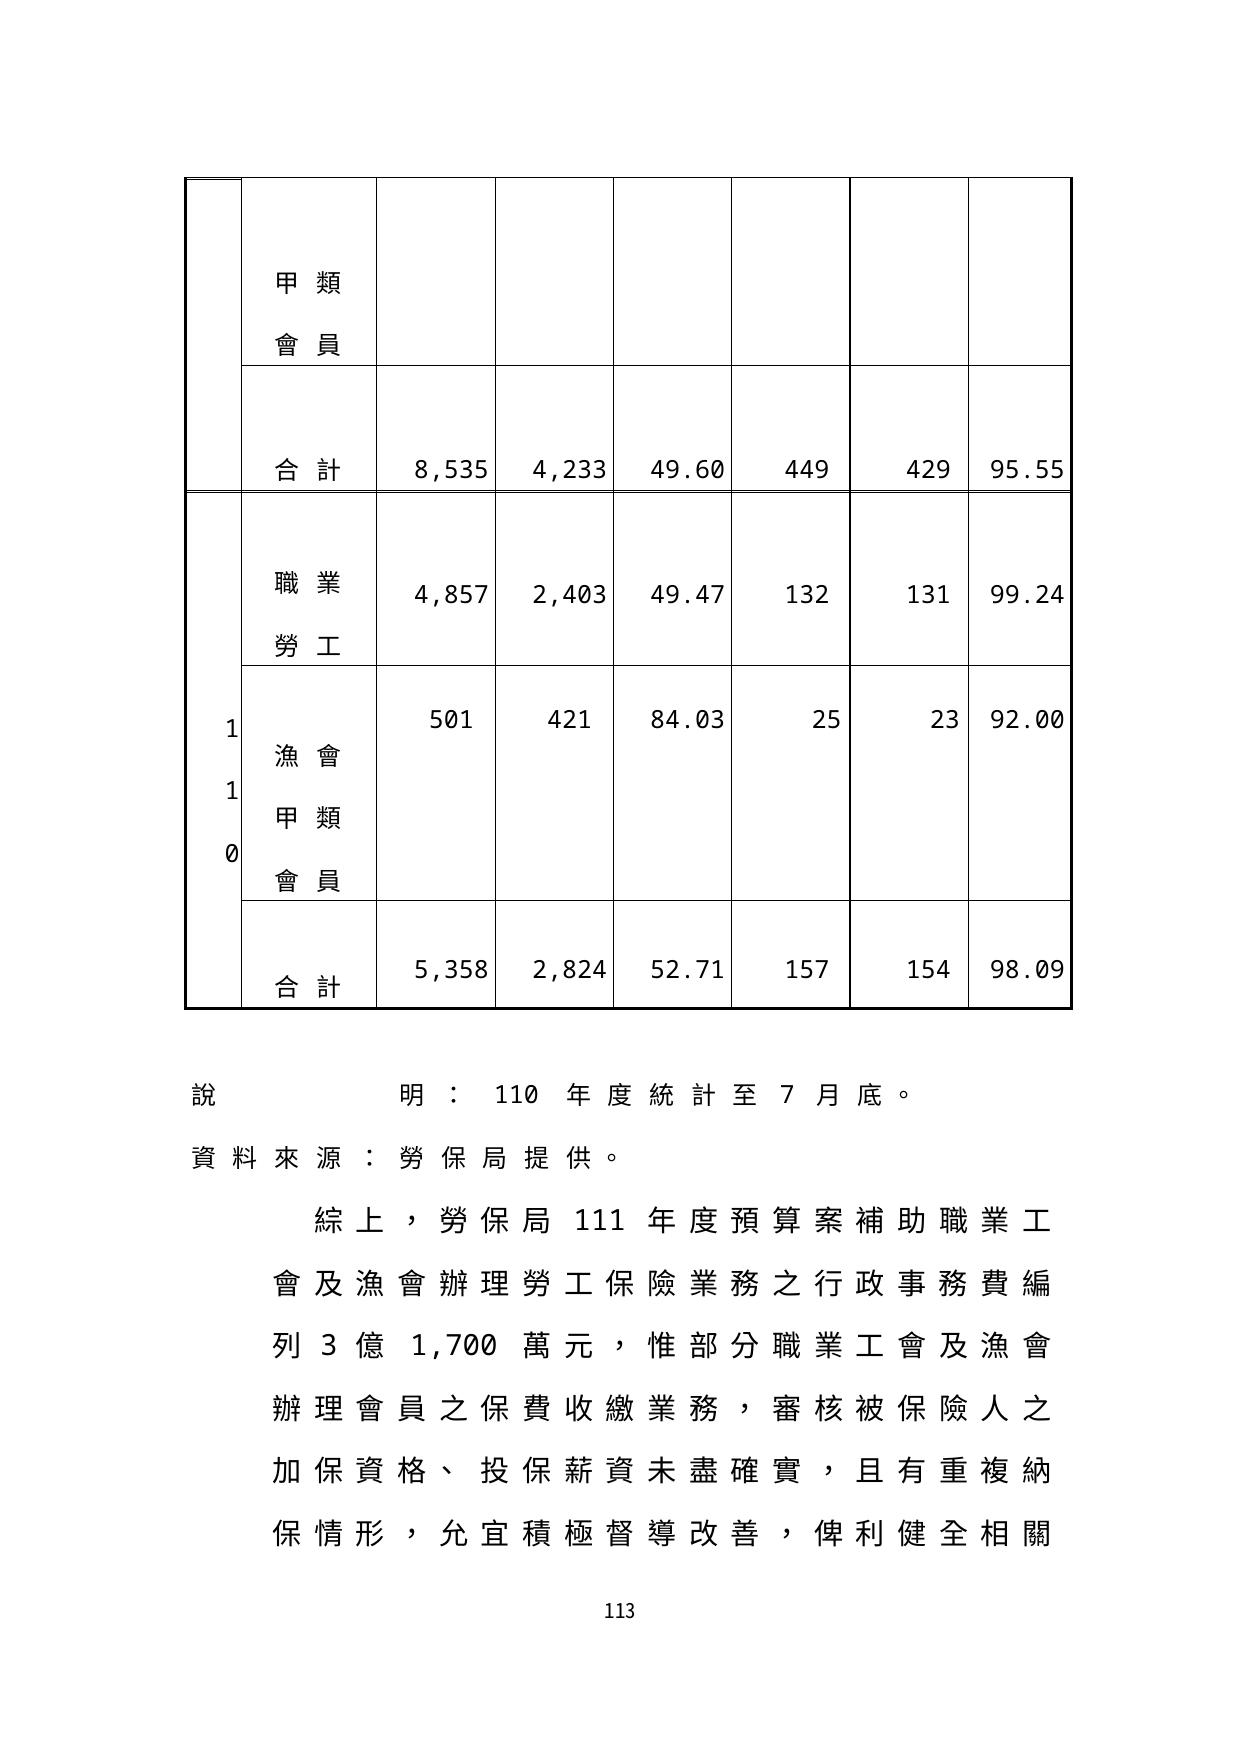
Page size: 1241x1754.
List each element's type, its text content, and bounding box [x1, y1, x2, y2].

table_cell [969, 178, 1070, 365]
table_cell 449 [732, 366, 849, 490]
table_cell 2,403 [496, 493, 613, 665]
table_cell 132 [732, 493, 849, 665]
table_cell 157 [732, 901, 849, 1007]
table_cell 421 [496, 666, 613, 900]
table_cell 合計 [242, 901, 376, 1007]
table_cell [187, 180, 241, 490]
table_cell 25 [732, 666, 849, 900]
table_cell 合計 [242, 366, 376, 490]
table_cell 4,857 [377, 493, 495, 665]
table_cell 職業勞工 [242, 493, 376, 665]
table_cell 154 [851, 901, 968, 1007]
table_cell 110 [187, 493, 241, 1007]
table_cell 23 [851, 666, 968, 900]
table_cell 98.09 [969, 901, 1070, 1007]
table_cell 131 [851, 493, 968, 665]
table_cell 8,535 [377, 366, 495, 490]
text 說 明：110年度統計至7月底。 [183, 1052, 1058, 1115]
text 資料來源：勞保局提供。 [183, 1115, 1058, 1177]
table_cell 52.71 [614, 901, 731, 1007]
table_cell 99.24 [969, 493, 1070, 665]
table_cell [496, 178, 613, 365]
table_cell 4,233 [496, 366, 613, 490]
table_cell [614, 178, 731, 365]
text 綜上，勞保局111年度預算案補助職業工會及漁會辦理勞工保險業務之行政事務費編列3億1,700萬元，惟部分職業工會及漁會辦理會員之保費收繳業務，審核被保險人之加保資格、投保薪資未盡確實，且有重複納保情形，允宜積極督導改善，俾利健全相關 [242, 1177, 1058, 1552]
table_cell 甲類會員 [242, 178, 376, 365]
table_cell 92.00 [969, 666, 1070, 900]
table_cell [377, 178, 495, 365]
table_cell 501 [377, 666, 495, 900]
table_cell 49.60 [614, 366, 731, 490]
table_cell 5,358 [377, 901, 495, 1007]
table_cell 84.03 [614, 666, 731, 900]
table_cell 49.47 [614, 493, 731, 665]
table_cell 漁會甲類會員 [242, 666, 376, 900]
table_cell 2,824 [496, 901, 613, 1007]
table_cell 429 [851, 366, 968, 490]
table_cell 95.55 [969, 366, 1070, 490]
table_cell [851, 178, 968, 365]
table_cell [732, 178, 849, 365]
